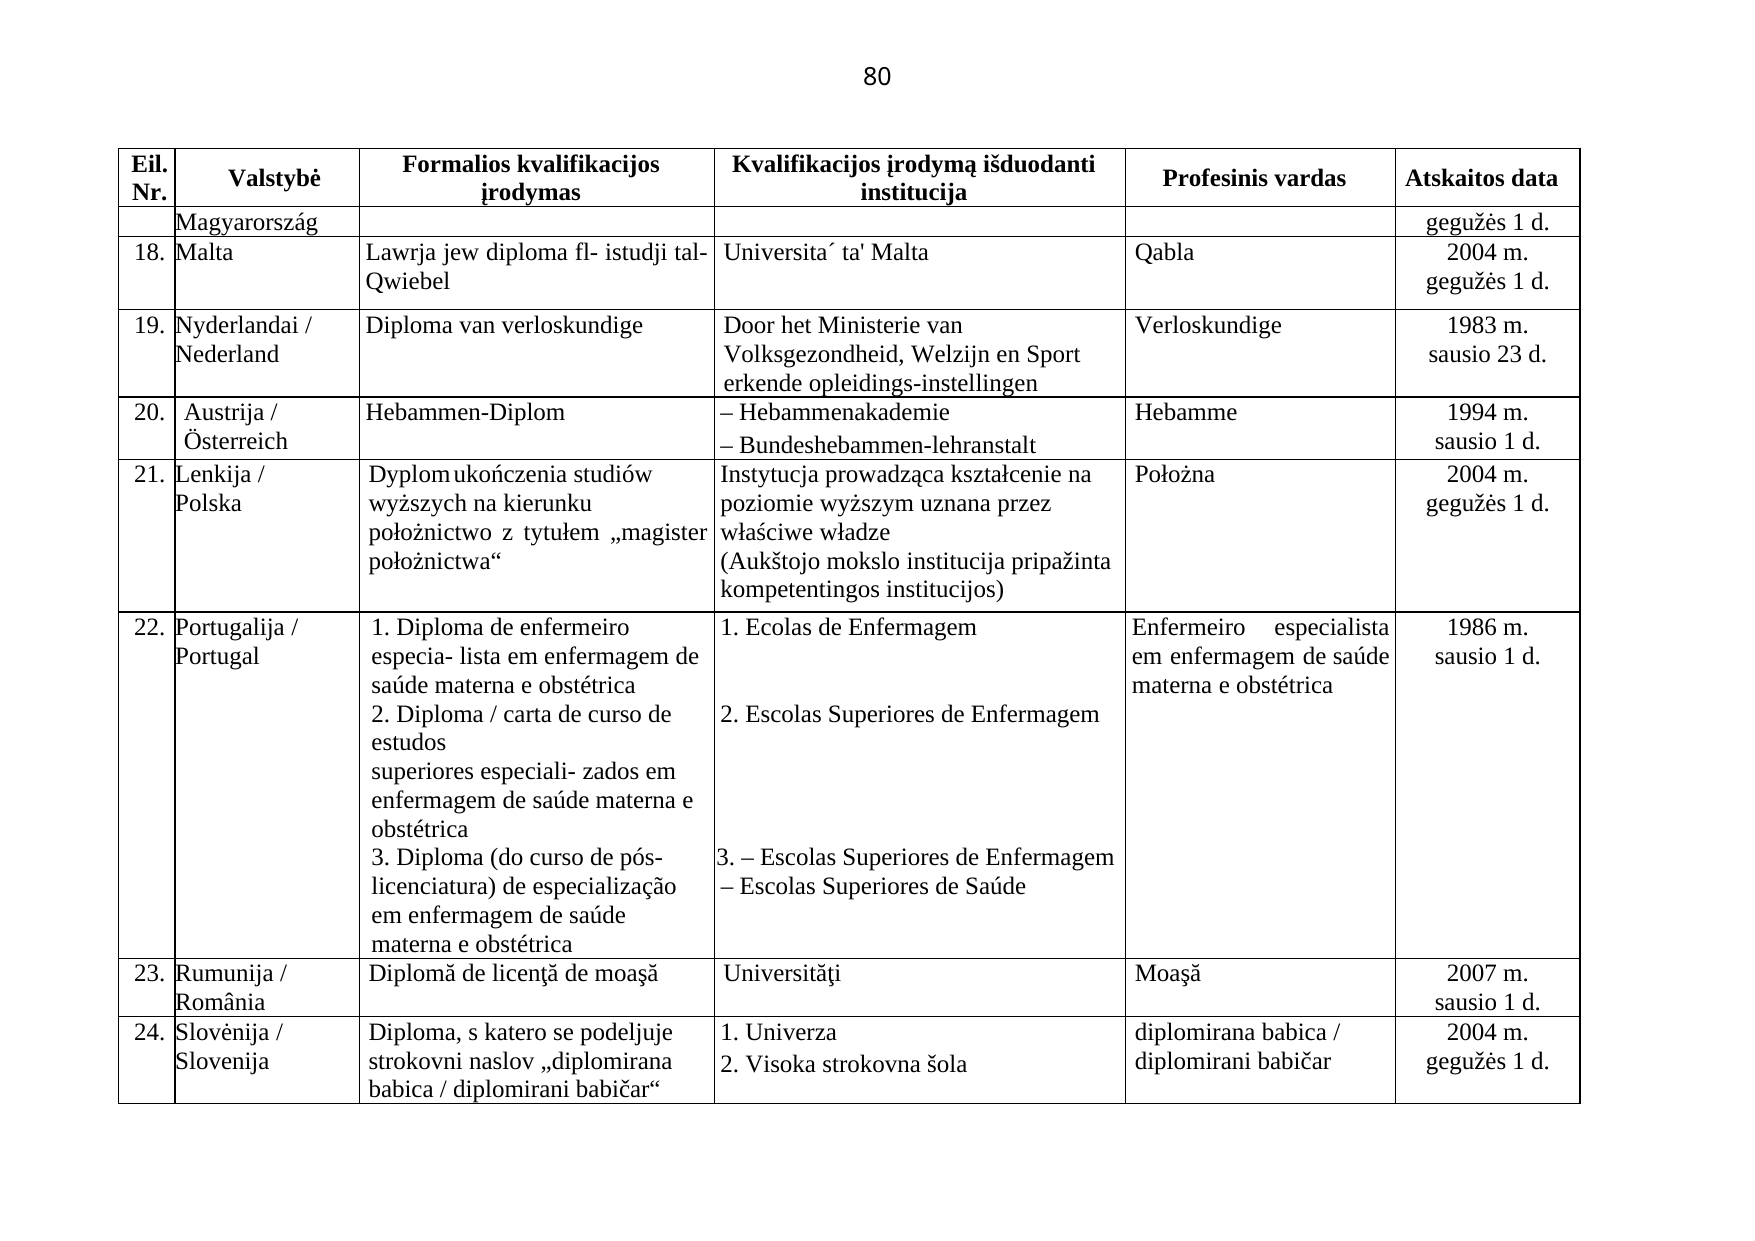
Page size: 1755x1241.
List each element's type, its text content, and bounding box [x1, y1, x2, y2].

table_cell Moaşă [1126, 959, 1395, 1016]
table_cell 1. Univerza 2. Visoka strokovna šola [715, 1017, 1125, 1103]
table_cell Diplomă de licenţă de moaşă [360, 959, 714, 1016]
table_cell 18. [119, 237, 174, 309]
table_cell 1986 m. sausio 1 d. [1396, 613, 1579, 699]
table_cell 20. [119, 398, 174, 458]
table_cell 23. [119, 959, 174, 1016]
table_cell Hebamme [1126, 398, 1395, 458]
table_cell Verloskundige [1126, 310, 1395, 396]
table_cell [119, 843, 174, 957]
table_cell 1. Ecolas de Enfermagem [715, 613, 1125, 699]
table_cell 22. [119, 613, 174, 699]
table_cell gegužės 1 d. [1396, 207, 1579, 236]
table_cell 24. [119, 1017, 174, 1103]
table_cell Lenkija / Polska [176, 460, 359, 611]
table_header Formalios kvalifikacijos įrodymas [360, 149, 714, 206]
table_cell [715, 207, 1125, 236]
table_cell [176, 843, 359, 957]
table_cell Diploma van verloskundige [360, 310, 714, 396]
table_cell Położna [1126, 460, 1395, 611]
table_header Profesinis vardas [1126, 149, 1395, 206]
table_cell Universităţi [715, 959, 1125, 1016]
table_cell Door het Ministerie van Volksgezondheid, Welzijn en Sport erkende opleidings-instellingen [715, 310, 1125, 396]
table_cell Magyarország [176, 207, 359, 236]
table_cell Universita´ ta' Malta [715, 237, 1125, 309]
table_cell Enfermeiro especialista em enfermagem de saúde materna e obstétrica [1126, 613, 1395, 699]
table_cell Rumunija / România [176, 959, 359, 1016]
table_cell diplomirana babica / diplomirani babičar [1126, 1017, 1395, 1103]
table_cell Slovėnija / Slovenija [176, 1017, 359, 1103]
table_cell [1126, 207, 1395, 236]
table_cell 19. [119, 310, 174, 396]
table_cell Qabla [1126, 237, 1395, 309]
table_cell 2. Escolas Superiores de Enfermagem [715, 699, 1125, 842]
table_cell Malta [176, 237, 359, 309]
table_cell Nyderlandai / Nederland [176, 310, 359, 396]
table_cell Lawrja jew diploma fl- istudji tal-Qwiebel [360, 237, 714, 309]
table_cell 2007 m. sausio 1 d. [1396, 959, 1579, 1016]
table_cell 3. Diploma (do curso de pós-licenciatura) de especialização em enfermagem de saúde materna e obstétrica [360, 843, 714, 957]
table_header Eil. Nr. [119, 149, 174, 206]
table_cell 21. [119, 460, 174, 611]
table_cell 1983 m. sausio 23 d. [1396, 310, 1579, 396]
table_cell Austrija / Österreich [176, 398, 359, 458]
table_header Kvalifikacijos įrodymą išduodanti institucija [715, 149, 1125, 206]
table_cell 3. – Escolas Superiores de Enfermagem – Escolas Superiores de Saúde [715, 843, 1125, 957]
table_cell – Hebammenakademie – Bundeshebammen-lehranstalt [715, 398, 1125, 458]
table_cell 2004 m. gegužės 1 d. [1396, 460, 1579, 611]
table_cell Diploma, s katero se podeljuje strokovni naslov „diplomirana babica / diplomirani babičar“ [360, 1017, 714, 1103]
table_header Atskaitos data [1396, 149, 1579, 206]
table_cell [176, 699, 359, 842]
table_cell [119, 207, 174, 236]
table_cell [360, 207, 714, 236]
table_cell [1126, 699, 1395, 842]
table_cell 2004 m. gegužės 1 d. [1396, 1017, 1579, 1103]
table_cell 1994 m. sausio 1 d. [1396, 398, 1579, 458]
table_cell [1396, 843, 1579, 957]
table_header Valstybė [176, 149, 359, 206]
table_cell Portugalija / Portugal [176, 613, 359, 699]
table_cell Dyplom ukończenia studiów wyższych na kierunku położnictwo z tytułem „magister położnictwa“ [360, 460, 714, 611]
table_cell [119, 699, 174, 842]
table_cell 2. Diploma / carta de curso de estudos superiores especiali- zados em enfermagem de saúde materna e obstétrica [360, 699, 714, 842]
table_cell 1. Diploma de enfermeiro especia- lista em enfermagem de saúde materna e obstétrica [360, 613, 714, 699]
table_cell [1396, 699, 1579, 842]
table_cell Instytucja prowadząca kształcenie na poziomie wyższym uznana przez właściwe władze (Aukštojo mokslo institucija pripažinta kompetentingos institucijos) [715, 460, 1125, 611]
table_cell Hebammen-Diplom [360, 398, 714, 458]
table_cell [1126, 843, 1395, 957]
table_cell 2004 m. gegužės 1 d. [1396, 237, 1579, 309]
